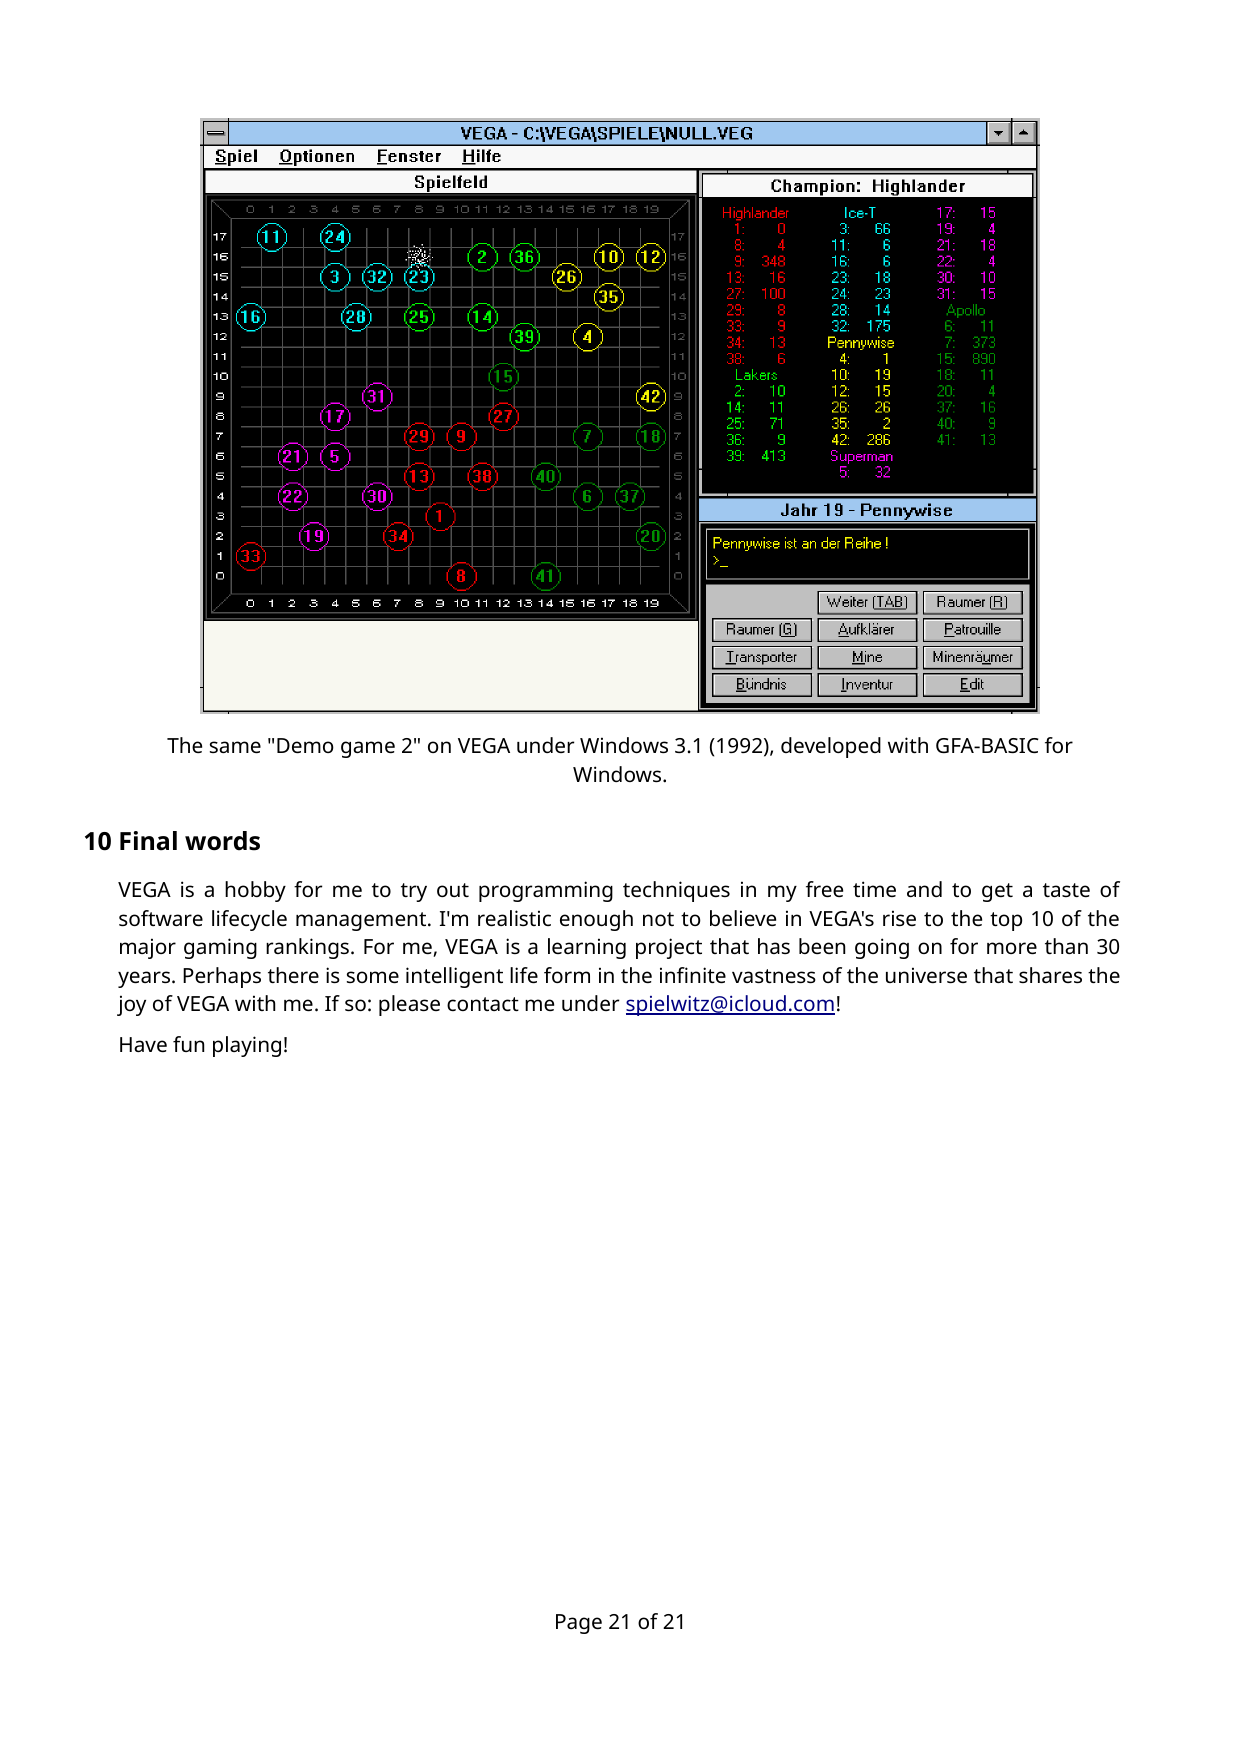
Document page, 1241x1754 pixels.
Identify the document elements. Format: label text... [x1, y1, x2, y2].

text The same "Demo game 2" on VEGA under Windows 3.1 (1992), developed with GFA-BASIC for Windows. [118, 714, 1122, 788]
text VEGA is a hobby for me to try out programming techniques in my free time and to get a taste of software lifecycle management. I'm realistic enough not to believe in VEGA's rise to the top 10 of the major gaming rankings. For me, VEGA is a learning project that has been going on for more than 30 years. Perhaps there is some intelligent life form in the infinite vastness of the universe that shares the joy of VEGA with me. If so: please contact me under spielwitz@icloud.com! [118, 875, 1122, 1018]
picture [200, 118, 1040, 714]
subtitle Final words [118, 824, 1122, 858]
text Have fun playing! [118, 1030, 1122, 1058]
